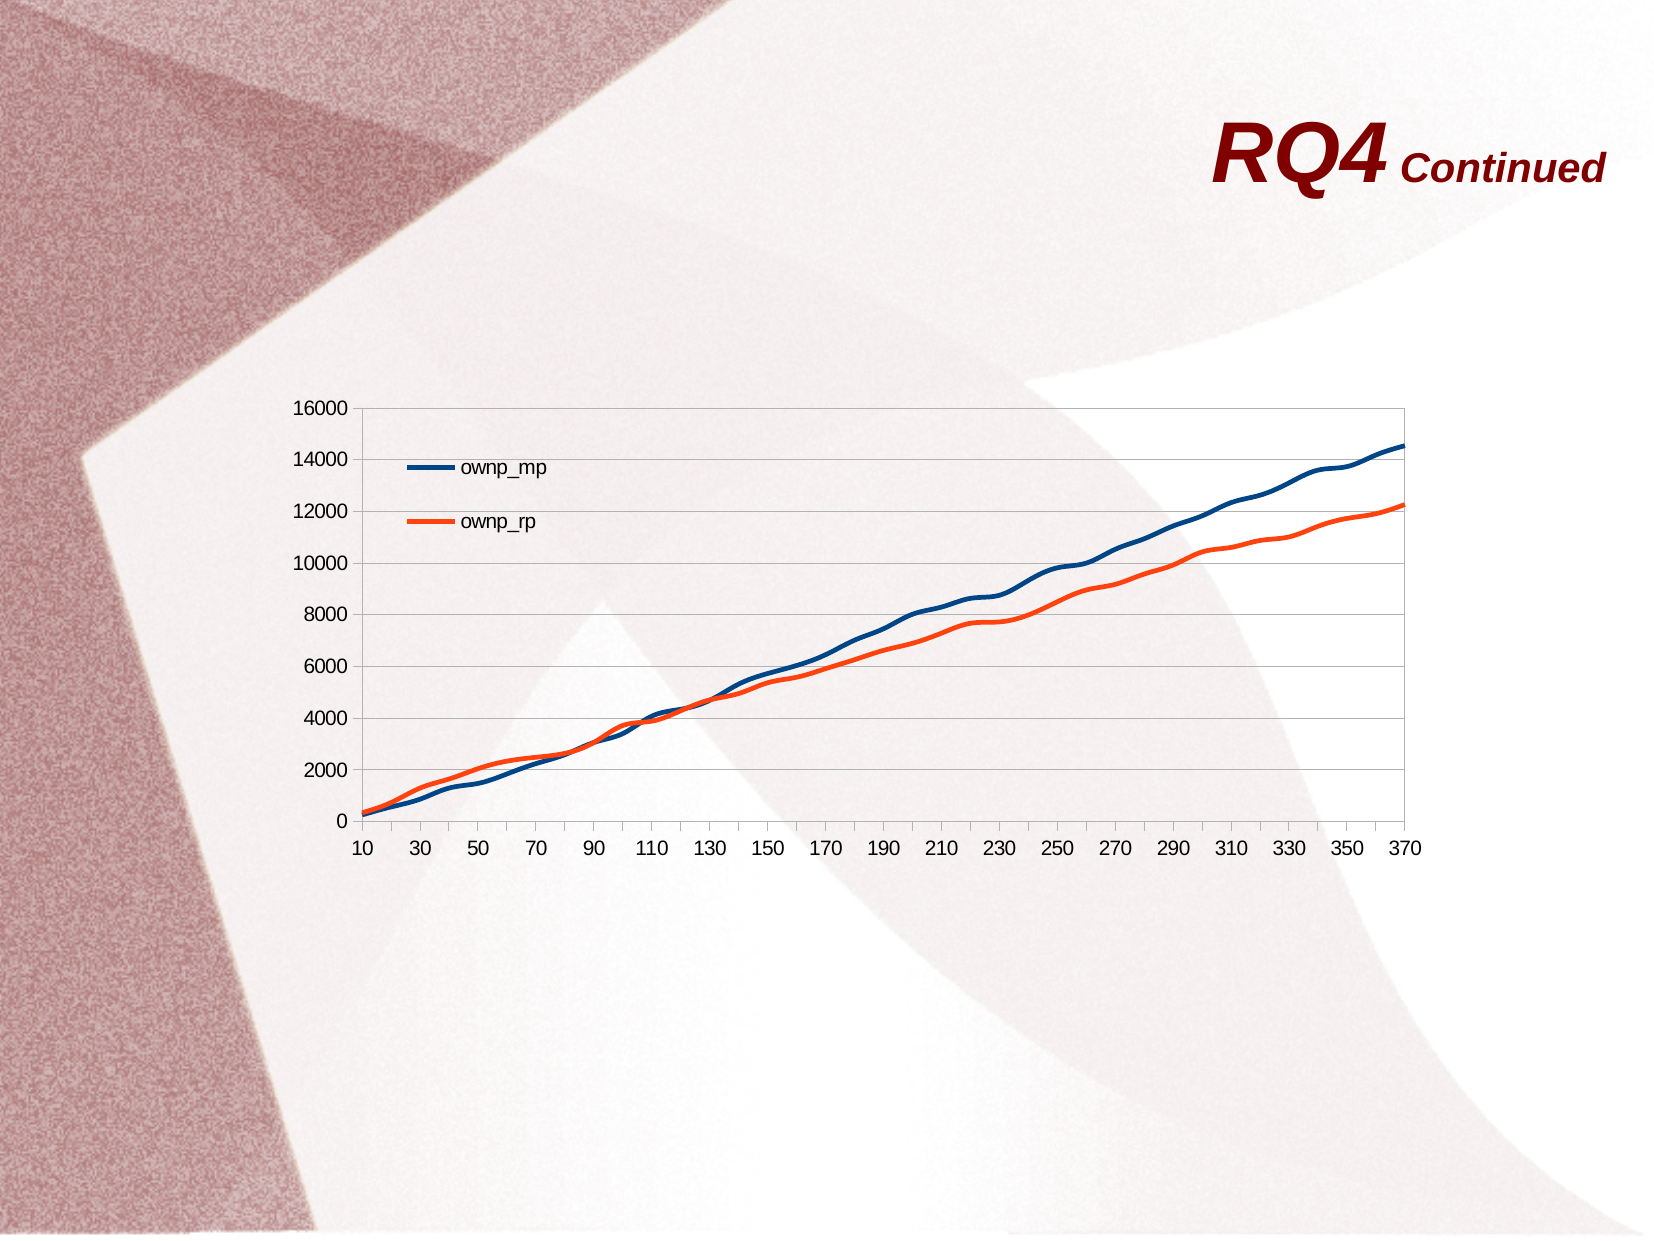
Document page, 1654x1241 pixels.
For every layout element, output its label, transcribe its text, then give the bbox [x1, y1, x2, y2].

chart [195, 339, 1451, 931]
picture [0, 0, 1654, 1241]
title RQ4 Continued [596, 49, 1607, 257]
